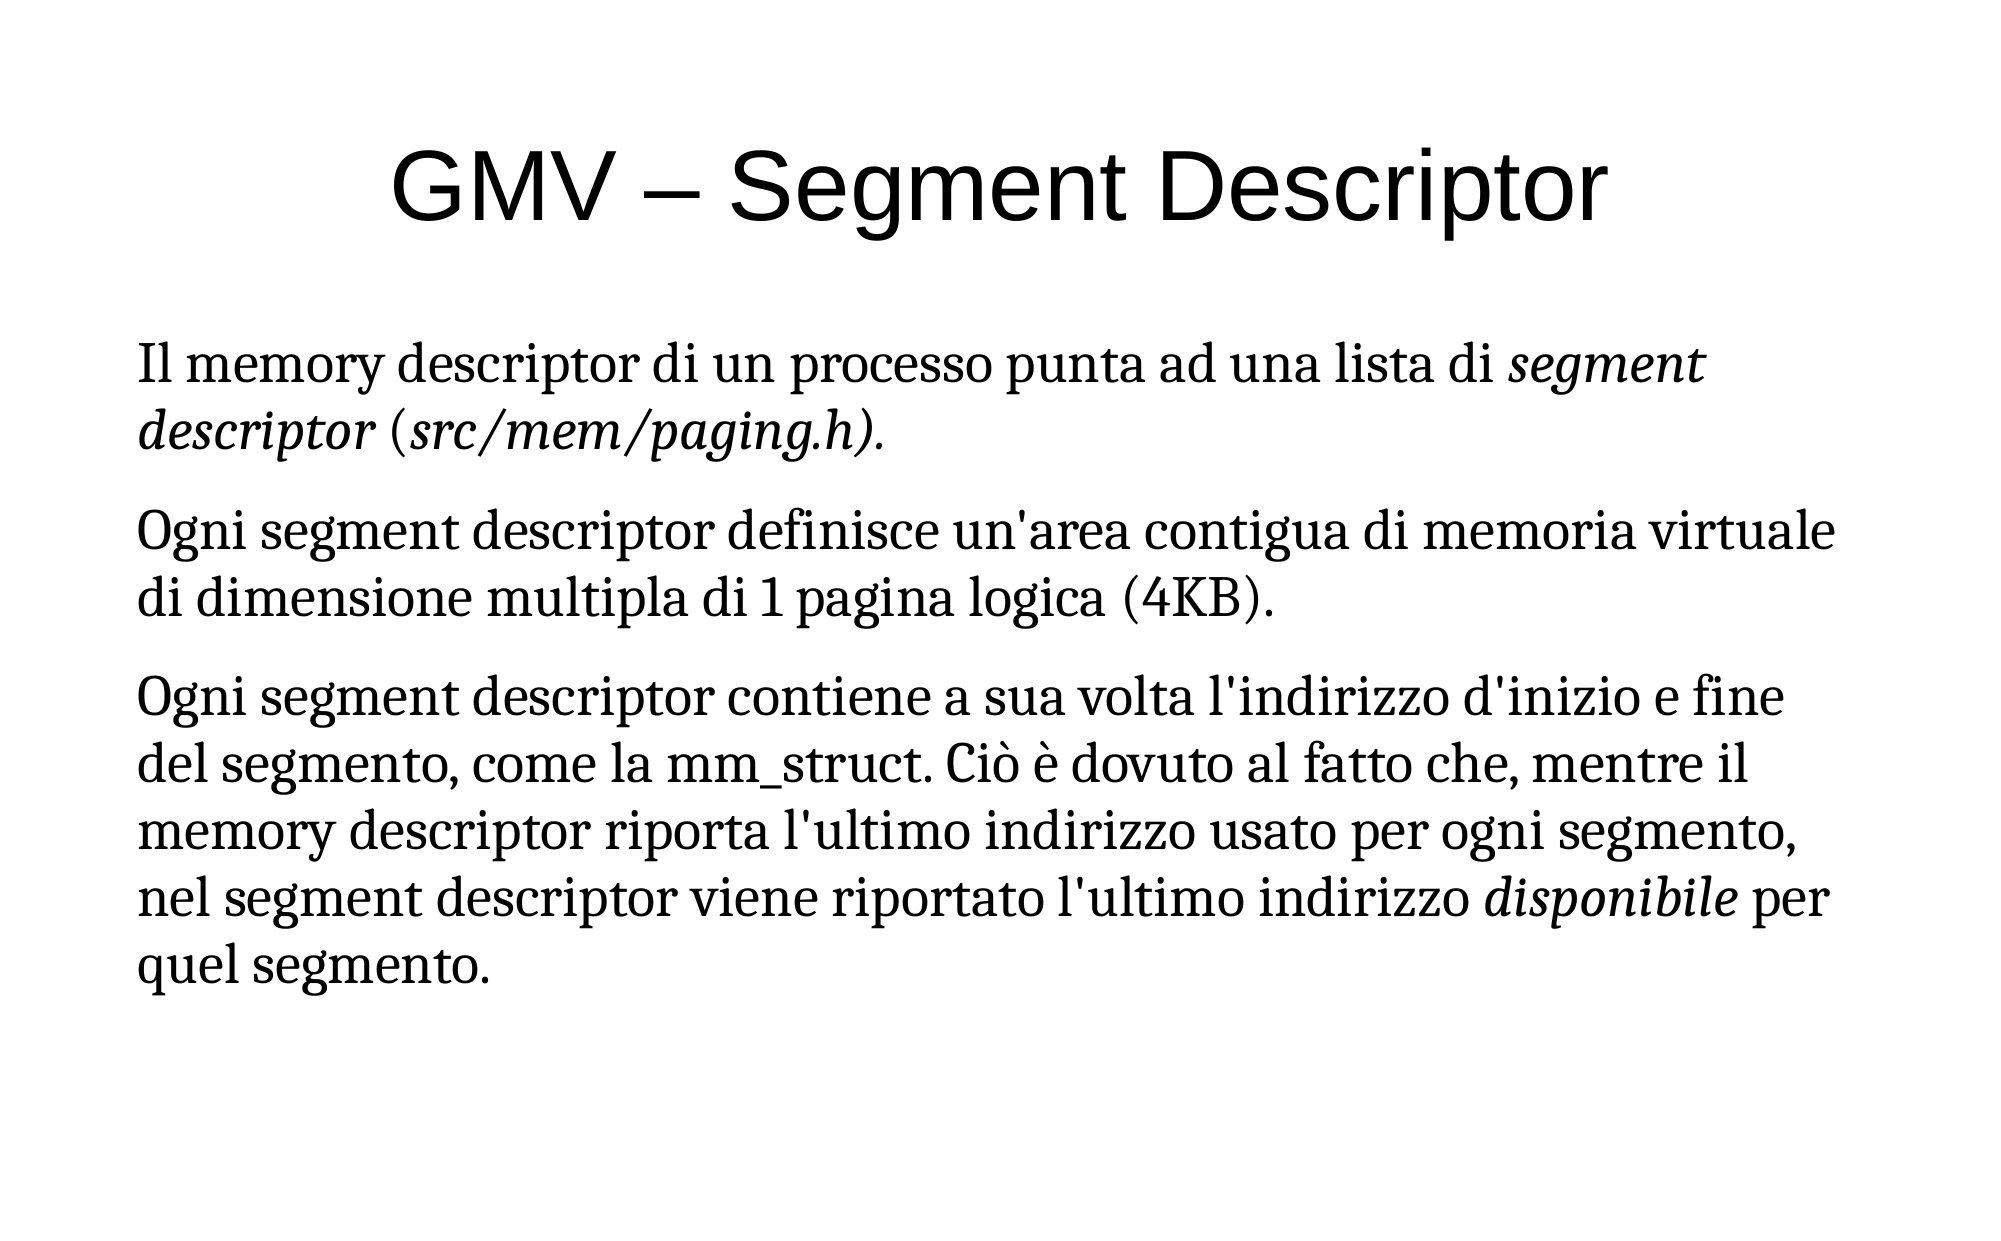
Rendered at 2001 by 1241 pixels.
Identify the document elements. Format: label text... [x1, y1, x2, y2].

title GMV – Segment Descriptor [137, 65, 1863, 306]
list Il memory descriptor di un processo punta ad una lista di segment descriptor (src/mem/paging.h). Ogni segment descriptor definisce un'area contigua di memoria virtuale di dimensione multipla di 1 pagina logica (4KB). Ogni segment descriptor contiene a sua volta l'indirizzo d'inizio e fine del segmento, come la mm_struct. Ciò è dovuto al fatto che, mentre il memory descriptor riporta l'ultimo indirizzo usato per ogni segmento, nel segment descriptor viene riportato l'ultimo indirizzo disponibile per quel segmento. [137, 330, 1863, 1117]
